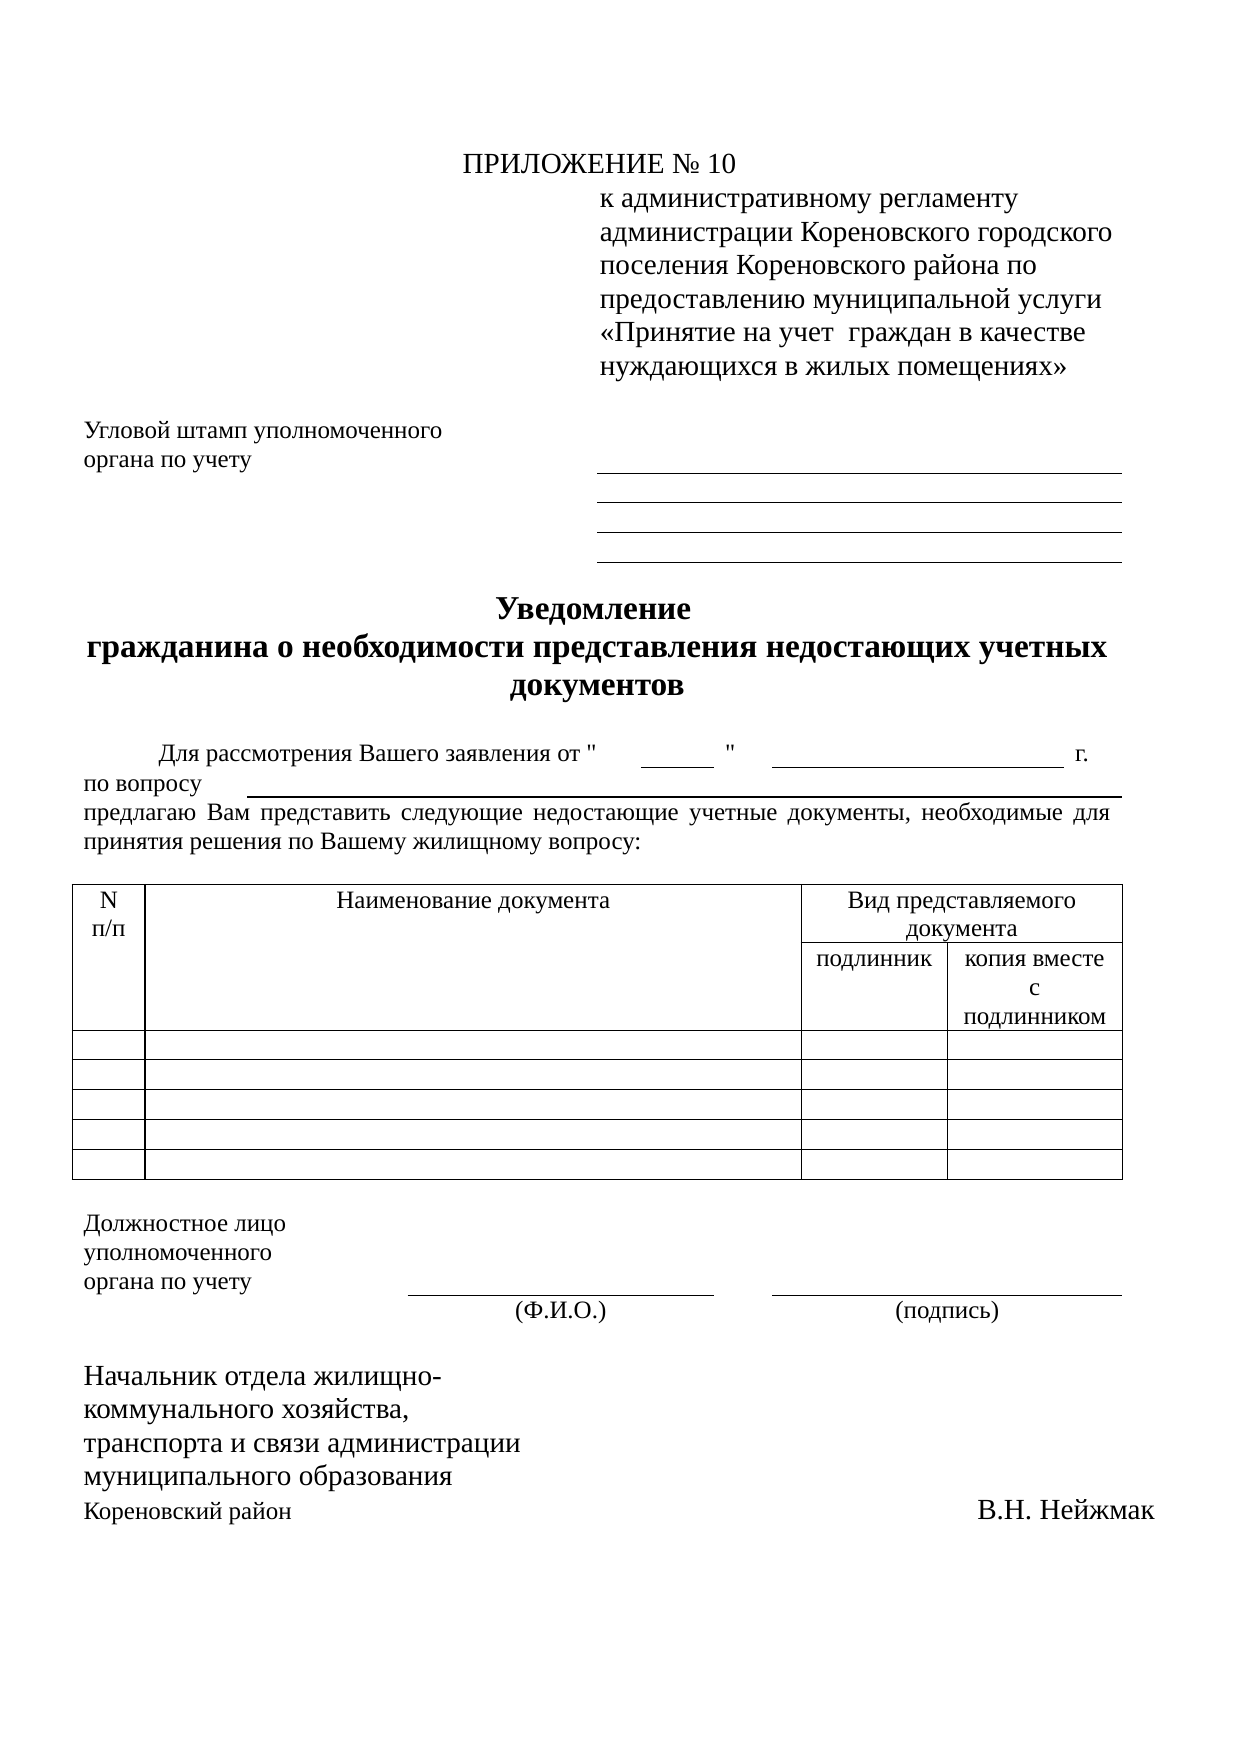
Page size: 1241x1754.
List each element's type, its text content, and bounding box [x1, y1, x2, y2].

table_cell [802, 1060, 947, 1089]
table_cell [72, 855, 1122, 884]
table_header [597, 415, 1122, 472]
table_cell [146, 1031, 801, 1059]
table_cell [247, 767, 1122, 796]
table_cell [73, 1060, 144, 1089]
table_cell [72, 709, 1122, 738]
table_cell [72, 473, 597, 502]
table_cell [364, 1208, 407, 1294]
table_cell [146, 1060, 801, 1089]
table_cell [146, 1150, 801, 1178]
table_cell [72, 1295, 364, 1324]
table_cell [714, 1208, 772, 1294]
table_cell [948, 1060, 1122, 1089]
table_cell [597, 474, 1122, 502]
table_cell [146, 1120, 801, 1149]
table_cell [72, 532, 597, 562]
text коммунального хозяйства, [83, 1391, 1157, 1425]
table_cell [772, 738, 1064, 767]
table_cell [802, 1031, 947, 1059]
table_cell [948, 1120, 1122, 1149]
table_cell [72, 502, 597, 532]
table_cell [772, 1208, 1122, 1294]
text к административному регламенту администрации Кореновского городского поселения Кореновского района по предоставлению муниципальной услуги «Принятие на учет граждан в качестве нуждающихся в жилых помещениях» [599, 180, 1157, 381]
table_cell (подпись) [772, 1296, 1122, 1324]
text Начальник отдела жилищно- [83, 1358, 1157, 1391]
table_cell Для рассмотрения Вашего заявления от " [72, 738, 641, 767]
table_cell [73, 1031, 144, 1059]
table_cell [364, 1295, 407, 1324]
table_cell [948, 1090, 1122, 1119]
table_cell [948, 1031, 1122, 1059]
table_cell [73, 1120, 144, 1149]
text муниципального образования [83, 1458, 1157, 1492]
table_cell г. [1064, 738, 1122, 767]
table_cell по вопросу [72, 767, 247, 796]
text ПРИЛОЖЕНИЕ № 10 [83, 147, 1157, 180]
table_cell [948, 1150, 1122, 1178]
table_cell Уведомление гражданина о необходимости представления недостающих учетных документов [72, 562, 1122, 709]
table_cell Вид представляемого документа [802, 885, 1122, 942]
table_cell [802, 1120, 947, 1149]
table_cell [641, 738, 714, 767]
table_cell " [714, 738, 772, 767]
table_cell [714, 1295, 772, 1324]
table_header Угловой штамп уполномоченного органа по учету [72, 415, 597, 472]
table_cell N п/п [73, 885, 144, 1029]
table_cell [597, 503, 1122, 532]
table_cell [408, 1208, 714, 1294]
table_cell (Ф.И.О.) [408, 1296, 714, 1324]
table_cell Наименование документа [146, 885, 801, 1029]
table_cell [72, 1180, 1122, 1208]
table_cell предлагаю Вам представить следующие недостающие учетные документы, необходимые для принятия решения по Вашему жилищному вопросу: [72, 796, 1122, 855]
table_cell Должностное лицо уполномоченного органа по учету [72, 1208, 364, 1294]
table_cell [73, 1150, 144, 1178]
text транспорта и связи администрации [83, 1425, 1157, 1458]
table_cell подлинник [802, 943, 947, 1029]
table_cell [73, 1090, 144, 1119]
table_cell копия вместе с подлинником [948, 943, 1122, 1029]
table_cell [597, 533, 1122, 562]
text Кореновский район В.Н. Нейжмак [83, 1492, 1157, 1526]
table_cell [802, 1150, 947, 1178]
table_cell [802, 1090, 947, 1119]
table_cell [146, 1090, 801, 1119]
